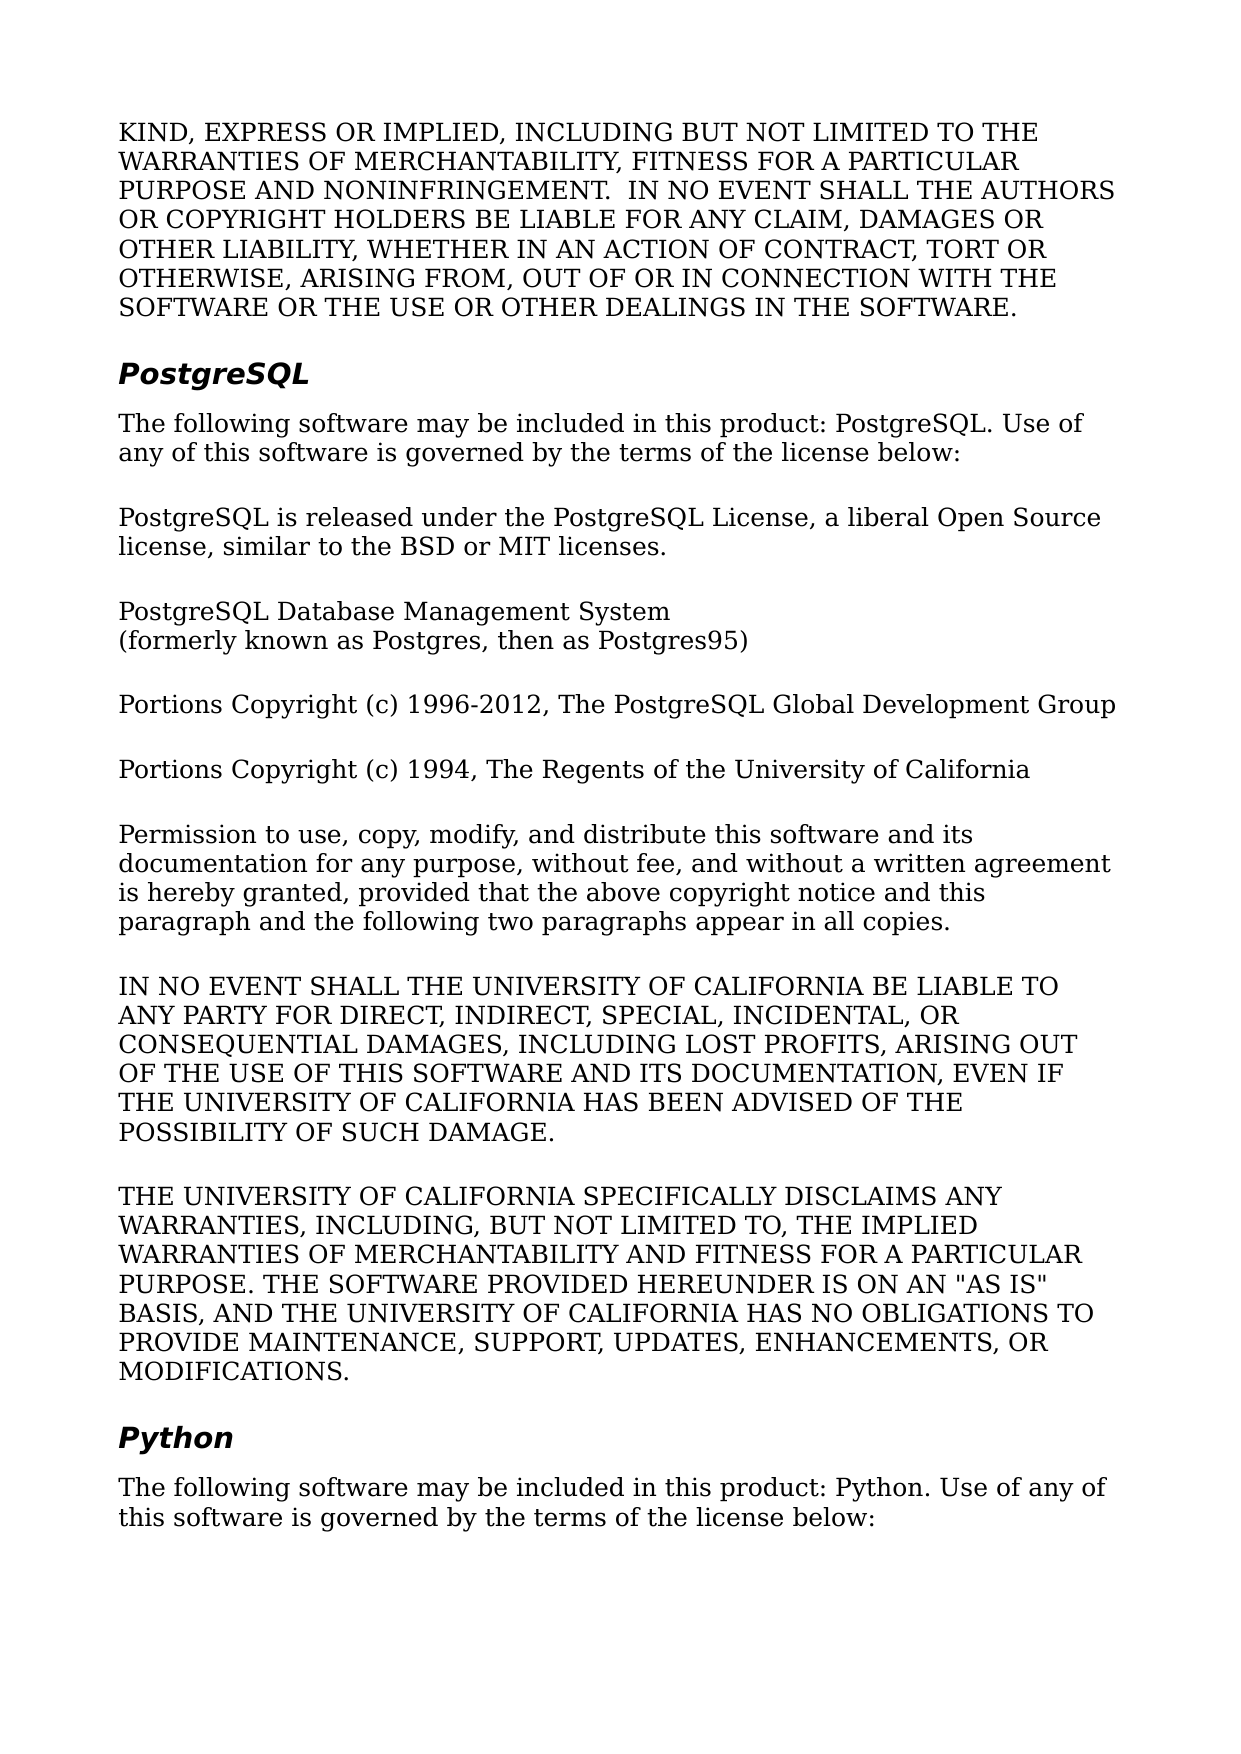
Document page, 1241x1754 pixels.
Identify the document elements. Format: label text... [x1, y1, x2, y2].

text Portions Copyright (c) 1994, The Regents of the University of California [118, 755, 1122, 784]
text The following software may be included in this product: PostgreSQL. Use of any of this software is governed by the terms of the license below: [118, 409, 1122, 468]
text IN NO EVENT SHALL THE UNIVERSITY OF CALIFORNIA BE LIABLE TO ANY PARTY FOR DIRECT, INDIRECT, SPECIAL, INCIDENTAL, OR CONSEQUENTIAL DAMAGES, INCLUDING LOST PROFITS, ARISING OUT OF THE USE OF THIS SOFTWARE AND ITS DOCUMENTATION, EVEN IF THE UNIVERSITY OF CALIFORNIA HAS BEEN ADVISED OF THE POSSIBILITY OF SUCH DAMAGE. [118, 972, 1122, 1147]
text THE UNIVERSITY OF CALIFORNIA SPECIFICALLY DISCLAIMS ANY WARRANTIES, INCLUDING, BUT NOT LIMITED TO, THE IMPLIED WARRANTIES OF MERCHANTABILITY AND FITNESS FOR A PARTICULAR PURPOSE. THE SOFTWARE PROVIDED HEREUNDER IS ON AN "AS IS" BASIS, AND THE UNIVERSITY OF CALIFORNIA HAS NO OBLIGATIONS TO PROVIDE MAINTENANCE, SUPPORT, UPDATES, ENHANCEMENTS, OR MODIFICATIONS. [118, 1182, 1122, 1386]
text Portions Copyright (c) 1996-2012, The PostgreSQL Global Development Group [118, 691, 1122, 720]
text PostgreSQL is released under the PostgreSQL License, a liberal Open Source license, similar to the BSD or MIT licenses. [118, 503, 1122, 561]
text Permission to use, copy, modify, and distribute this software and its documentation for any purpose, without fee, and without a written agreement is hereby granted, provided that the above copyright notice and this paragraph and the following two paragraphs appear in all copies. [118, 820, 1122, 936]
text KIND, EXPRESS OR IMPLIED, INCLUDING BUT NOT LIMITED TO THE WARRANTIES OF MERCHANTABILITY, FITNESS FOR A PARTICULAR PURPOSE AND NONINFRINGEMENT. IN NO EVENT SHALL THE AUTHORS OR COPYRIGHT HOLDERS BE LIABLE FOR ANY CLAIM, DAMAGES OR OTHER LIABILITY, WHETHER IN AN ACTION OF CONTRACT, TORT OR OTHERWISE, ARISING FROM, OUT OF OR IN CONNECTION WITH THE SOFTWARE OR THE USE OR OTHER DEALINGS IN THE SOFTWARE. [118, 118, 1122, 322]
text The following software may be included in this product: Python. Use of any of this software is governed by the terms of the license below: [118, 1473, 1122, 1532]
text PostgreSQL Database Management System (formerly known as Postgres, then as Postgres95) [118, 597, 1122, 655]
subtitle Python [118, 1422, 1122, 1456]
subtitle PostgreSQL [118, 358, 1122, 392]
